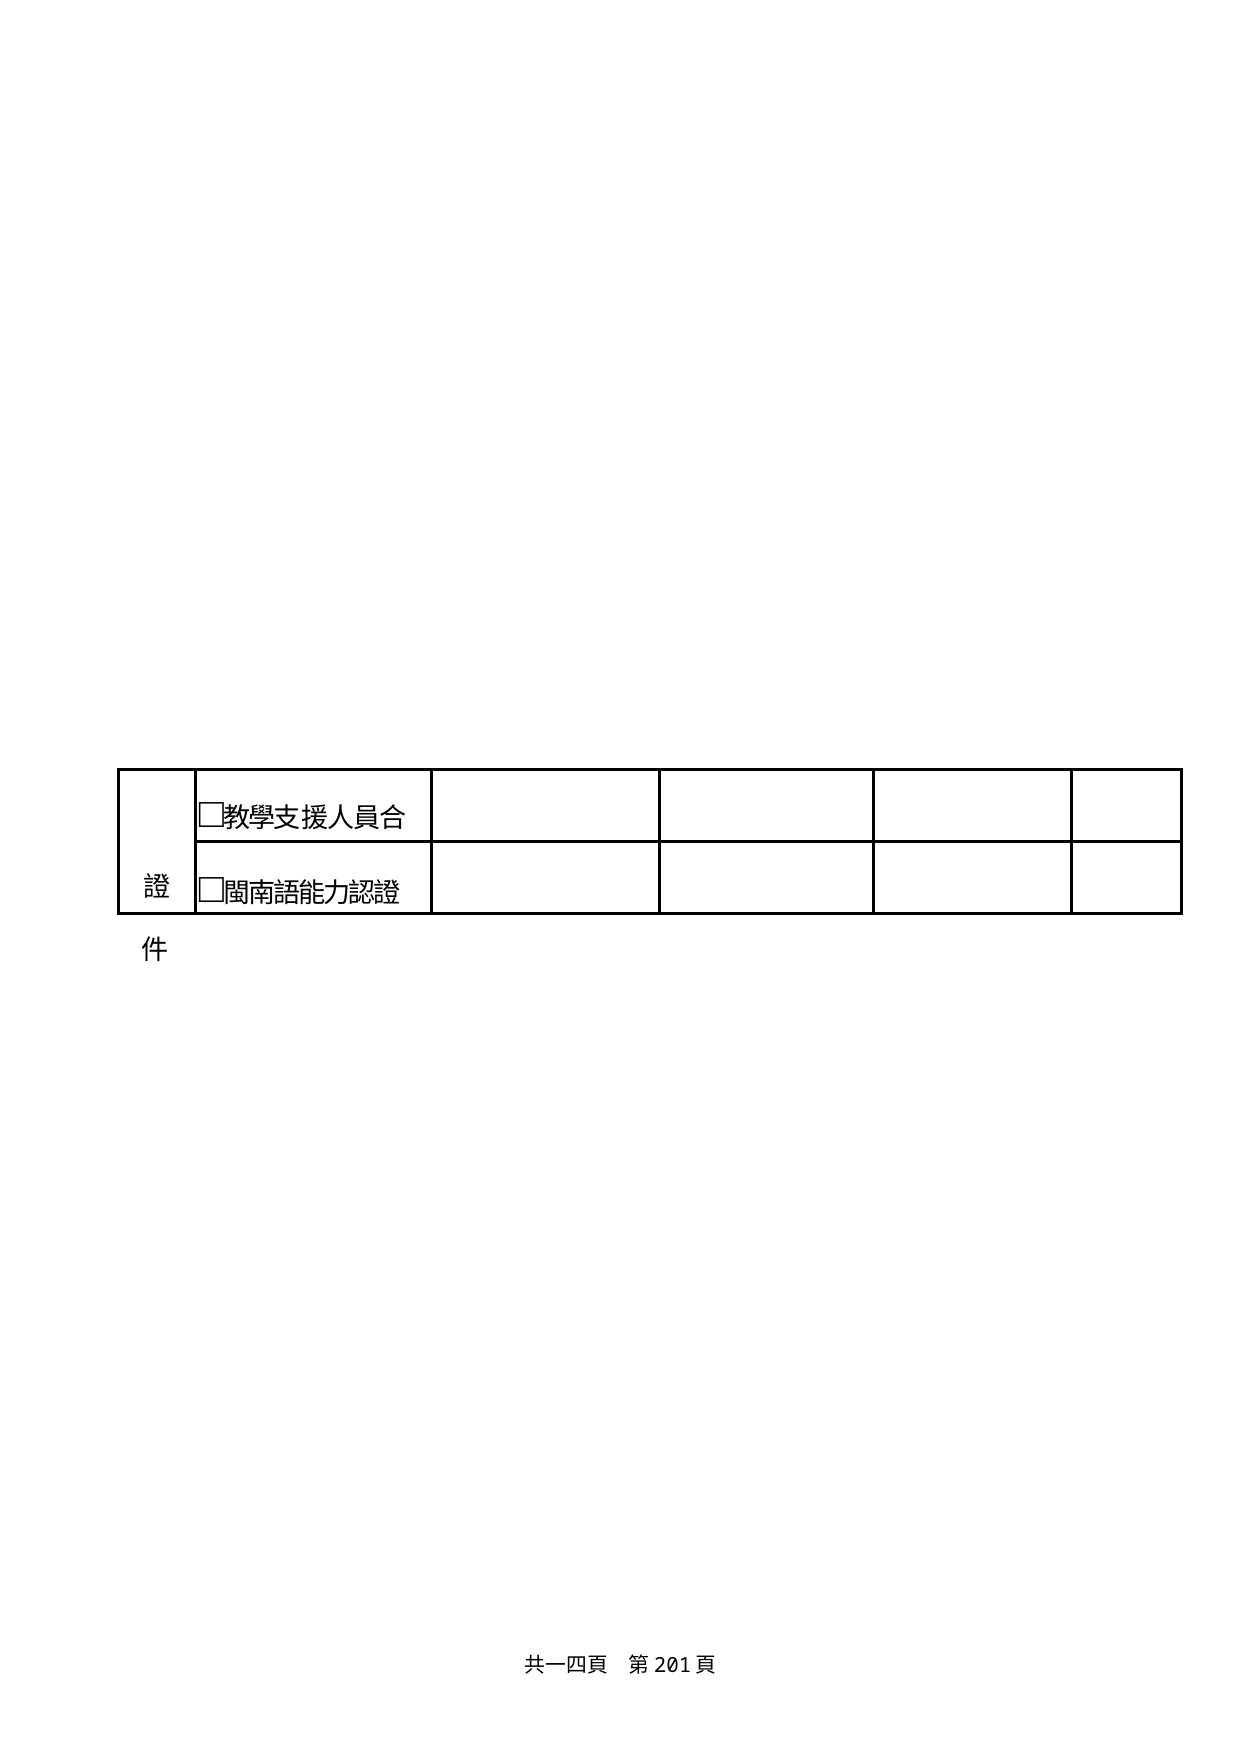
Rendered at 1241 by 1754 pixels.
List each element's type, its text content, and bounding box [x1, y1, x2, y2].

table_cell [433, 771, 658, 840]
table_cell [875, 771, 1070, 840]
table_cell 應 繳 驗 證 件 [120, 771, 194, 912]
table_cell □閩南語能力認證 [197, 843, 430, 912]
table_cell [433, 843, 658, 912]
table_cell [661, 771, 872, 840]
table_cell [1073, 771, 1180, 840]
table_cell [875, 843, 1070, 912]
table_cell [1073, 843, 1180, 912]
table_cell □教學支援人員合格證書 [197, 771, 430, 840]
table_cell [661, 843, 872, 912]
